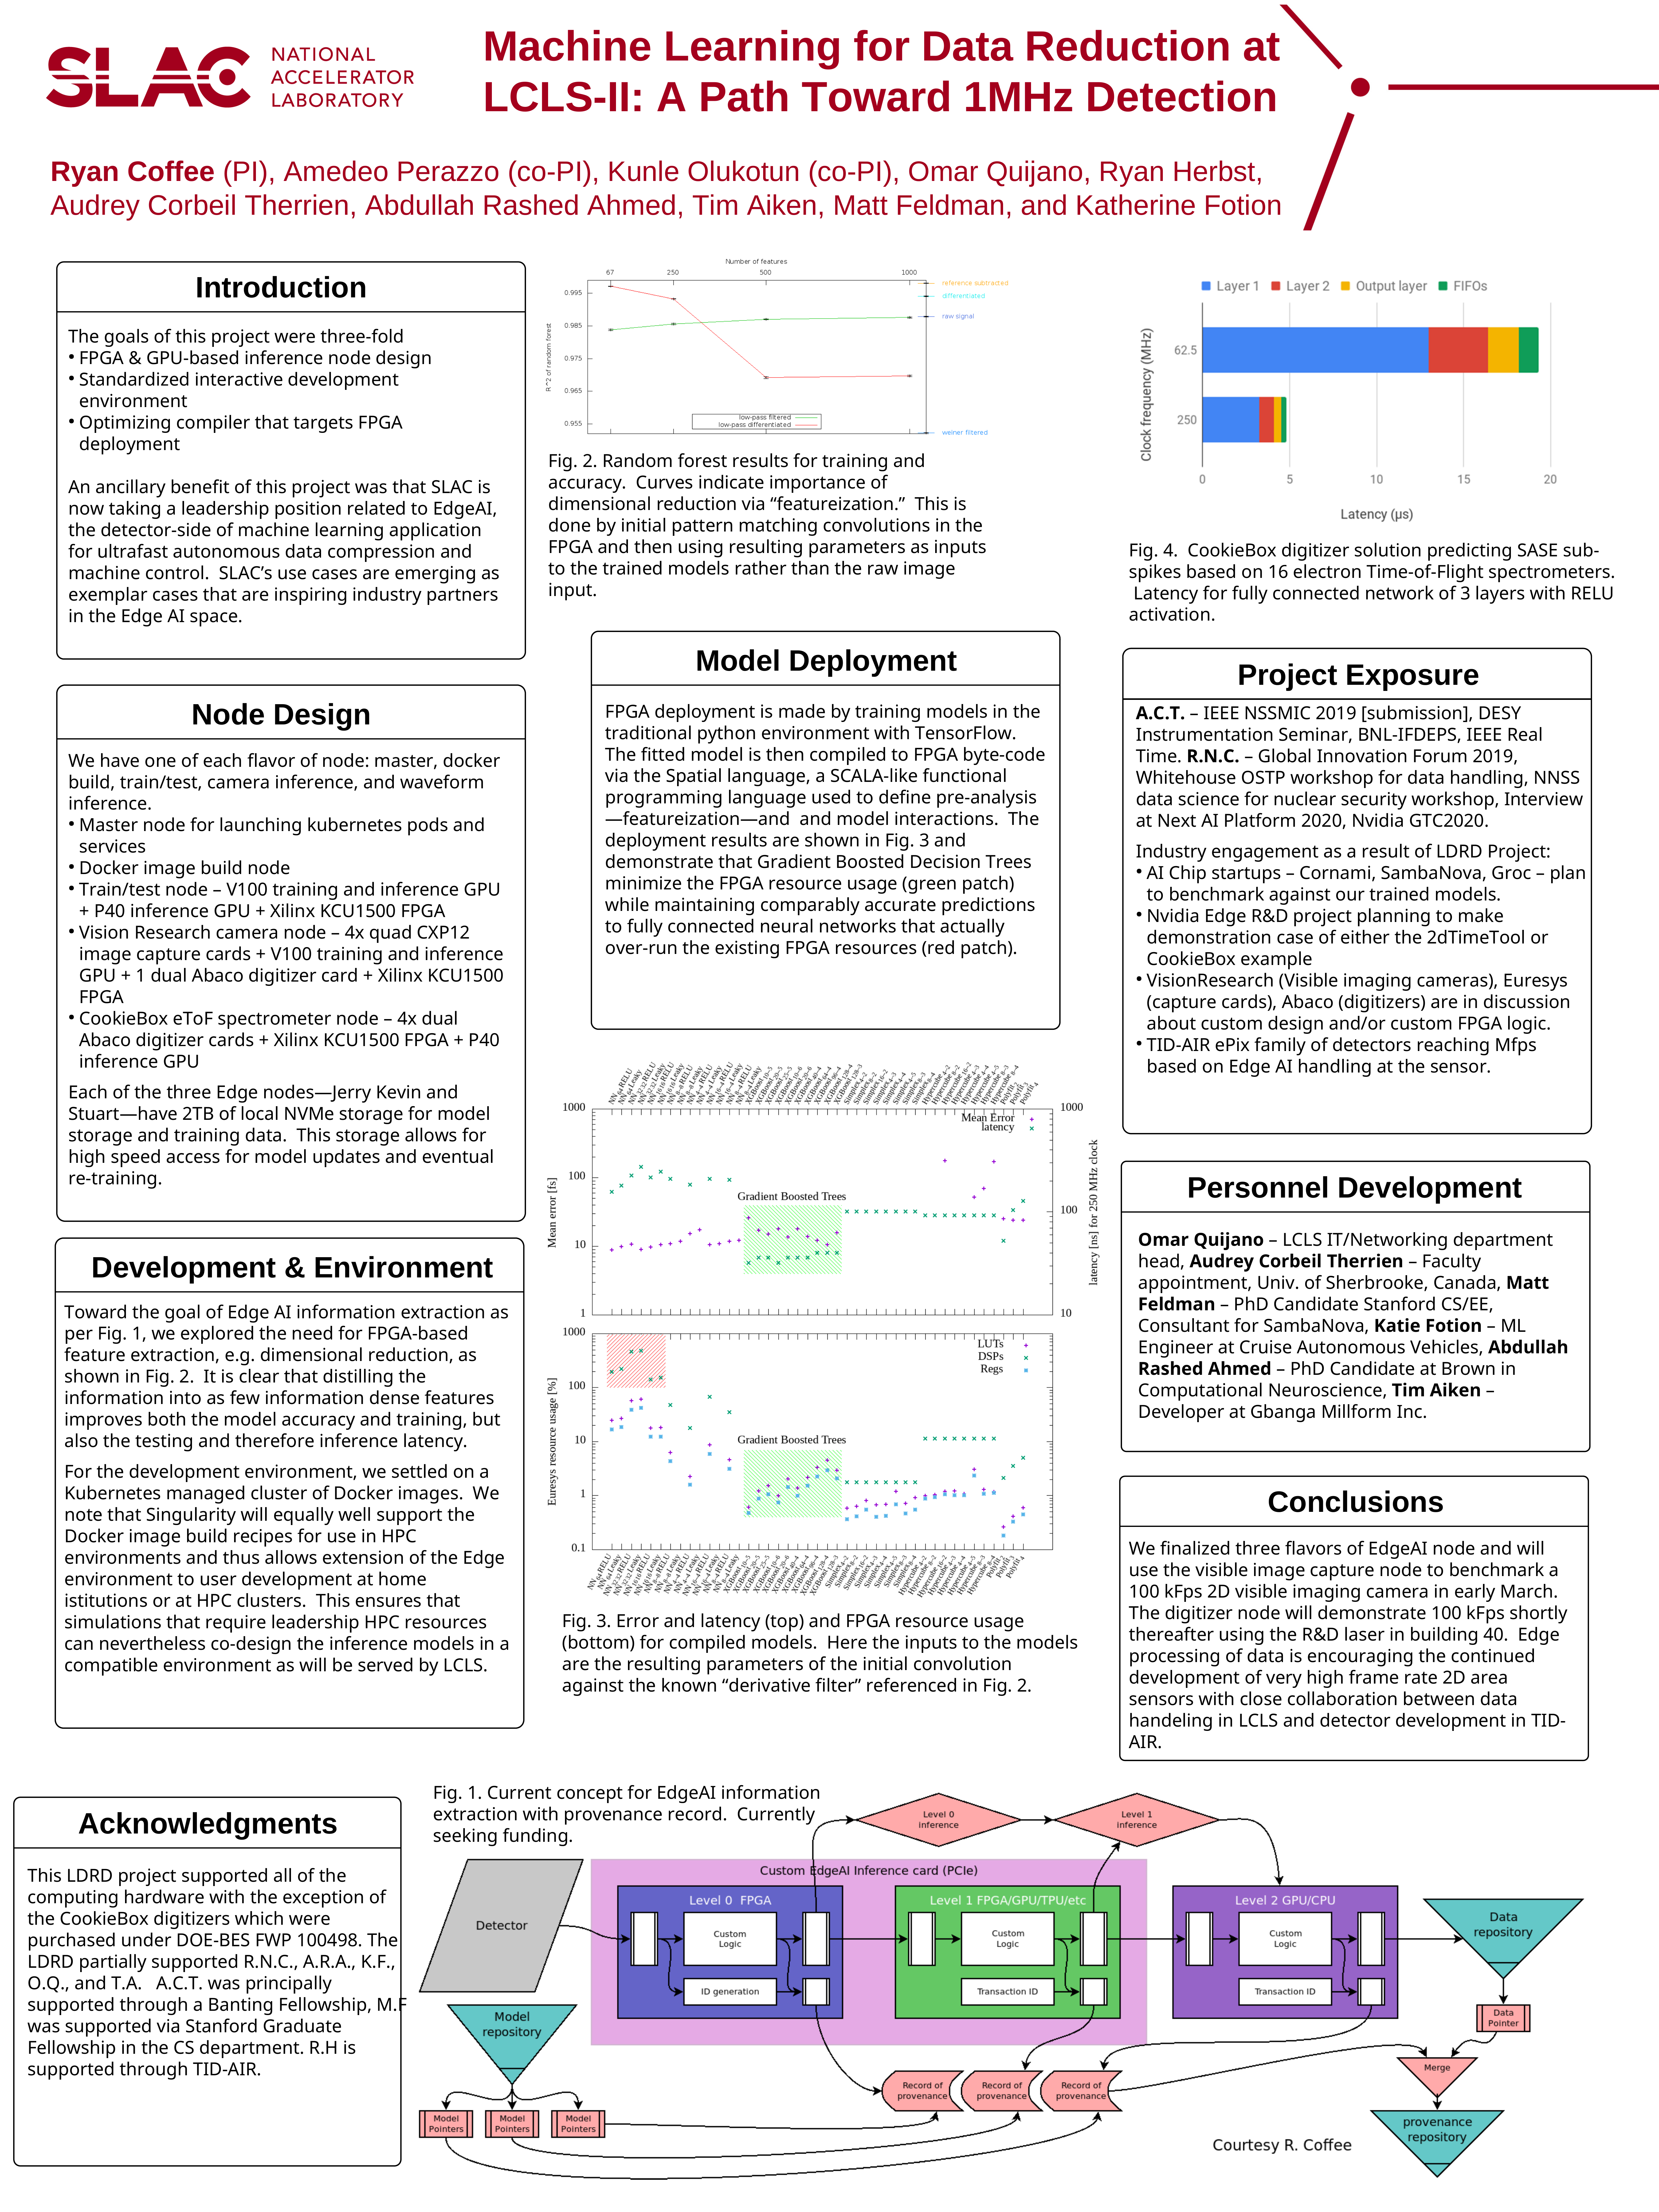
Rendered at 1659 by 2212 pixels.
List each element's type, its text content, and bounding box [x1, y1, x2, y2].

text_box A.C.T. – IEEE NSSMIC 2019 [submission], DESY Instrumentation Seminar, BNL-IFDEPS, IEEE Real Time. R.N.C. – Global Innovation Forum 2019, Whitehouse OSTP workshop for data handling, NNSS data science for nuclear security workshop, Interview at Next AI Platform 2020, Nvidia GTC2020. Industry engagement as a result of LDRD Project: AI Chip startups – Cornami, SambaNova, Groc – plan to benchmark against our trained models. Nvidia Edge R&D project planning to make demonstration case of either the 2dTimeTool or CookieBox example VisionResearch (Visible imaging cameras), Euresys (capture cards), Abaco (digitizers) are in discussion about custom design and/or custom FPGA logic. TID-AIR ePix family of detectors reaching Mfps based on Edge AI handling at the sensor. [1131, 700, 1591, 1134]
text_box Fig. 4. CookieBox digitizer solution predicting SASE sub-spikes based on 16 electron Time-of-Flight spectrometers. Latency for fully connected network of 3 layers with RELU activation. [1124, 536, 1623, 627]
text_box Development & Environment [69, 1246, 516, 1286]
text_box Acknowledgments [29, 1802, 387, 1842]
text_box Project Exposure [1135, 653, 1582, 693]
picture [544, 253, 1012, 443]
text_box This LDRD project supported all of the computing hardware with the exception of the CookieBox digitizers which were purchased under DOE-BES FWP 100498. The LDRD partially supported R.N.C., A.R.A., K.F., O.Q., and T.A. A.C.T. was principally supported through a Banting Fellowship, M.F was supported via Stanford Graduate Fellowship in the CS department. R.H is supported through TID-AIR. [23, 1862, 414, 2163]
text_box Model Deployment [601, 639, 1053, 679]
text_box Introduction [153, 265, 410, 306]
text_box Personnel Development [1138, 1166, 1572, 1206]
picture [1124, 264, 1564, 536]
text_box Fig. 2. Random forest results for training and accuracy. Curves indicate importance of dimensional reduction via “featureization.” This is done by initial pattern matching convolutions in the FPGA and then using resulting parameters as inputs to the trained models rather than the raw image input. [544, 447, 1000, 622]
picture [418, 1792, 1586, 2180]
text_box Omar Quijano – LCLS IT/Networking department head, Audrey Corbeil Therrien – Faculty appointment, Univ. of Sherbrooke, Canada, Matt Feldman – PhD Candidate Stanford CS/EE, Consultant for SambaNova, Katie Fotion – ML Engineer at Cruise Autonomous Vehicles, Abdullah Rashed Ahmed – PhD Candidate at Brown in Computational Neuroscience, Tim Aiken – Developer at Gbanga Millform Inc. [1134, 1226, 1576, 1467]
text_box Toward the goal of Edge AI information extraction as per Fig. 1, we explored the need for FPGA-based feature extraction, e.g. dimensional reduction, as shown in Fig. 2. It is clear that distilling the information into as few information dense features improves both the model accuracy and training, but also the testing and therefore inference latency. For the development environment, we settled on a Kubernetes managed cluster of Docker images. We note that Singularity will equally well support the Docker image build recipes for use in HPC environments and thus allows extension of the Edge environment to user development at home istitutions or at HPC clusters. This ensures that simulations that require leadership HPC resources can nevertheless co-design the inference models in a compatible environment as will be served by LCLS. [60, 1298, 516, 1720]
text_box Conclusions [1227, 1480, 1485, 1520]
text_box We finalized three flavors of EdgeAI node and will use the visible image capture node to benchmark a 100 kFps 2D visible imaging camera in early March. The digitizer node will demonstrate 100 kFps shortly thereafter using the R&D laser in building 40. Edge processing of data is encouraging the continued development of very high frame rate 2D area sensors with close collaboration between data handeling in LCLS and detector development in TID-AIR. [1124, 1535, 1581, 1754]
picture [535, 1037, 1111, 1613]
text_box Ryan Coffee (PI), Amedeo Perazzo (co-PI), Kunle Olukotun (co-PI), Omar Quijano, Ryan Herbst, Audrey Corbeil Therrien, Abdullah Rashed Ahmed, Tim Aiken, Matt Feldman, and Katherine Fotion [46, 151, 1318, 223]
text_box We have one of each flavor of node: master, docker build, train/test, camera inference, and waveform inference. Master node for launching kubernetes pods and services Docker image build node Train/test node – V100 training and inference GPU + P40 inference GPU + Xilinx KCU1500 FPGA Vision Research camera node – 4x quad CXP12 image capture cards + V100 training and inference GPU + 1 dual Abaco digitizer card + Xilinx KCU1500 FPGA CookieBox eToF spectrometer node – 4x dual Abaco digitizer cards + Xilinx KCU1500 FPGA + P40 inference GPU Each of the three Edge nodes—Jerry Kevin and Stuart—have 2TB of local NVMe storage for model storage and training data. This storage allows for high speed access for model updates and eventual re-training. [64, 747, 516, 1212]
text_box The goals of this project were three-fold FPGA & GPU-based inference node design Standardized interactive development environment Optimizing compiler that targets FPGA deployment An ancillary benefit of this project was that SLAC is now taking a leadership position related to EdgeAI, the detector-side of machine learning application for ultrafast autonomous data compression and machine control. SLAC’s use cases are emerging as exemplar cases that are inspiring industry partners in the Edge AI space. [64, 323, 511, 628]
picture [0, 5, 1659, 231]
text_box Fig. 1. Current concept for EdgeAI information extraction with provenance record. Currently seeking funding. [429, 1779, 839, 1848]
text_box Machine Learning for Data Reduction at LCLS-II: A Path Toward 1MHz Detection [478, 16, 1387, 123]
text_box Node Design [153, 693, 410, 733]
text_box Fig. 3. Error and latency (top) and FPGA resource usage (bottom) for compiled models. Here the inputs to the models are the resulting parameters of the initial convolution against the known “derivative filter” referenced in Fig. 2. [558, 1613, 1083, 1719]
text_box FPGA deployment is made by training models in the traditional python environment with TensorFlow. The fitted model is then compiled to FPGA byte-code via the Spatial language, a SCALA-like functional programming language used to define pre-analysis—featureization—and and model interactions. The deployment results are shown in Fig. 3 and demonstrate that Gradient Boosted Decision Trees minimize the FPGA resource usage (green patch) while maintaining comparably accurate predictions to fully connected neural networks that actually over-run the existing FPGA resources (red patch). [601, 697, 1053, 1019]
